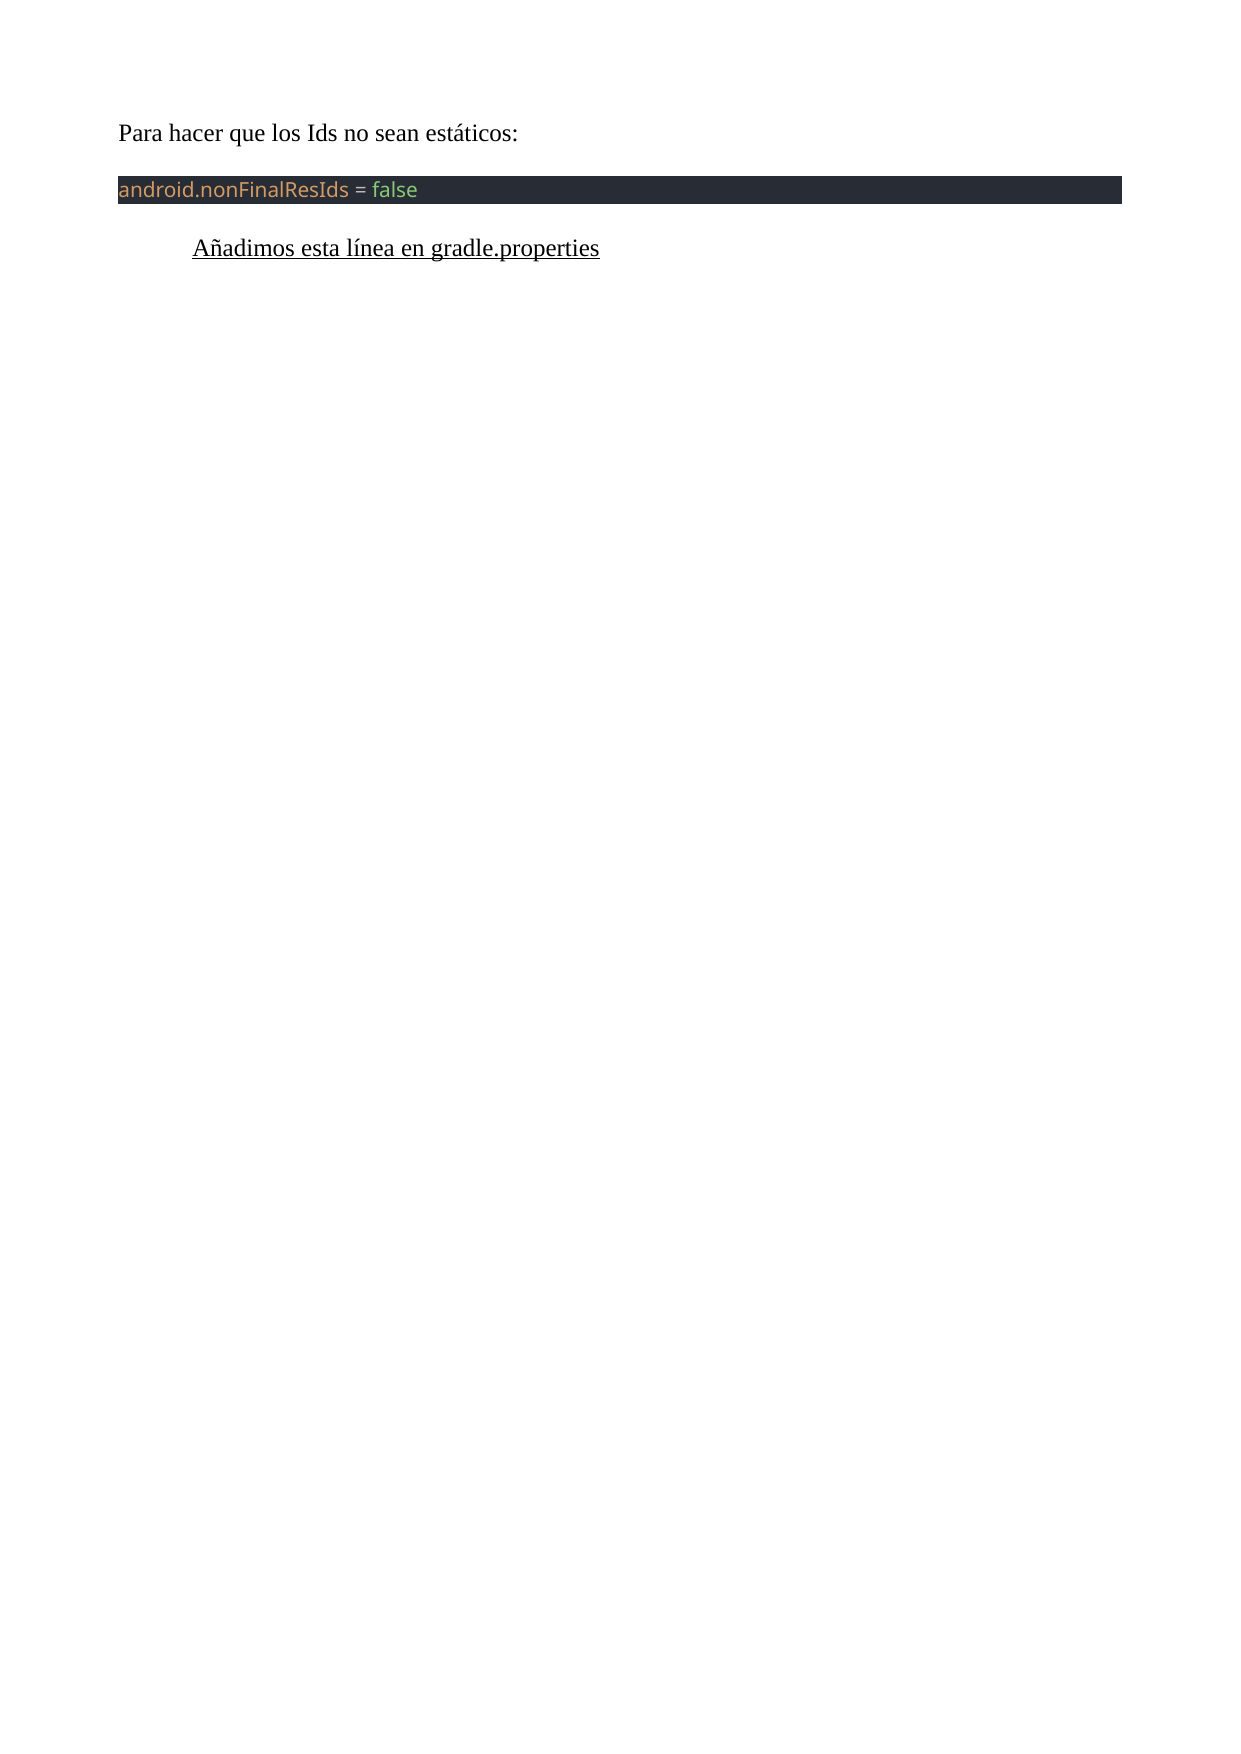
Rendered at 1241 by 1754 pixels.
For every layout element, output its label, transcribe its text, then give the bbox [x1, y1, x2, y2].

text Para hacer que los Ids no sean estáticos: [118, 118, 1122, 147]
text Añadimos esta línea en gradle.properties [118, 233, 1122, 262]
text android.nonFinalResIds = false [118, 176, 1122, 204]
